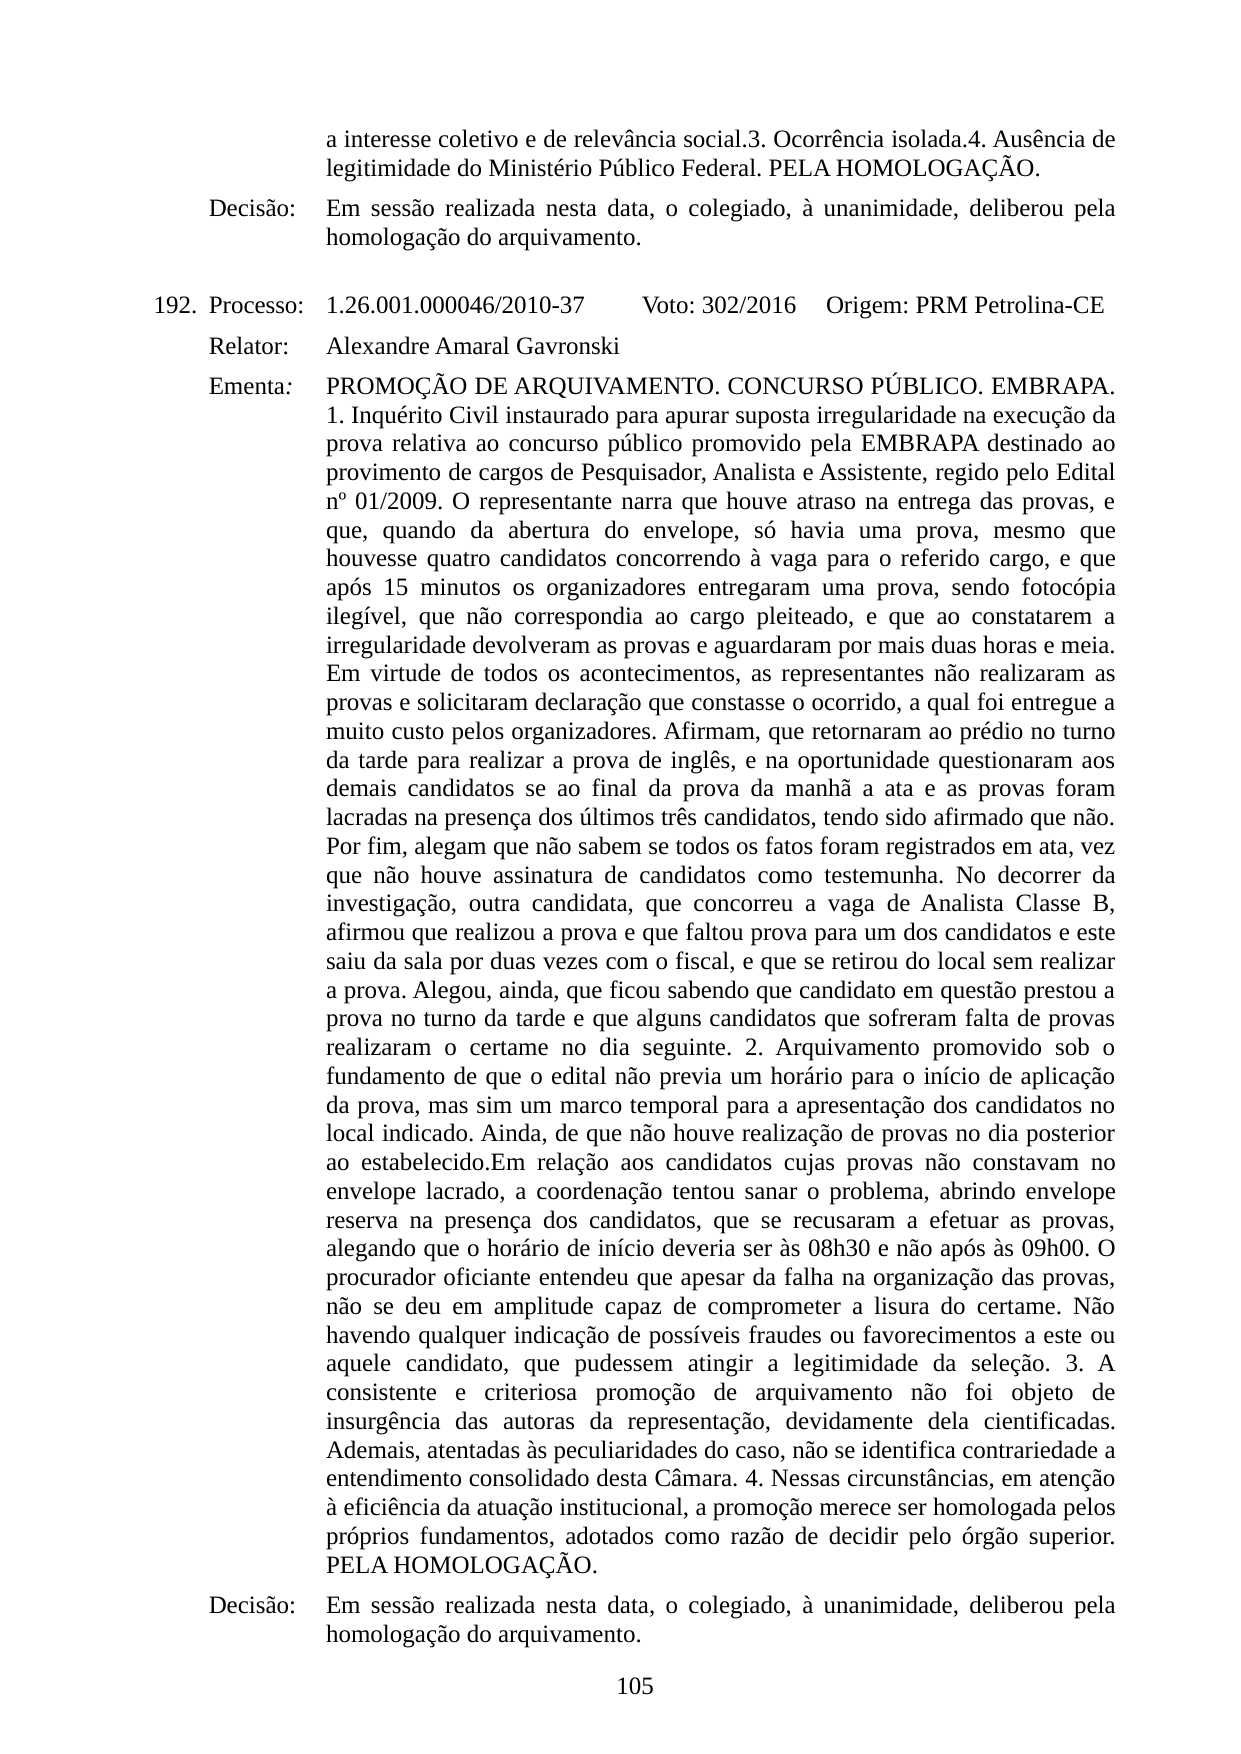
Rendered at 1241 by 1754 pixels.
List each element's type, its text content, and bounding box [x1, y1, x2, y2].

table_cell Em sessão realizada nesta data, o colegiado, à unanimidade, deliberou pela homologação do arquivamento. [320, 187, 1122, 256]
table_cell a interesse coletivo e de relevância social.3. Ocorrência isolada.4. Ausência de legitimidade do Ministério Público Federal. PELA HOMOLOGAÇÃO. [320, 118, 1122, 187]
table_cell Decisão: [203, 187, 320, 256]
table_cell Decisão: [203, 1584, 320, 1653]
table_cell Ementa: [203, 365, 320, 1584]
table_cell [203, 118, 320, 187]
table_cell [148, 325, 203, 365]
table_cell [148, 365, 203, 1584]
table_header 1.26.001.000046/2010-37 [320, 285, 636, 325]
table_cell Relator: [203, 325, 320, 365]
table_cell PROMOÇÃO DE ARQUIVAMENTO. CONCURSO PÚBLICO. EMBRAPA. 1. Inquérito Civil instaurado para apurar suposta irregularidade na execução da prova relativa ao concurso público promovido pela EMBRAPA destinado ao provimento de cargos de Pesquisador, Analista e Assistente, regido pelo Edital nº 01/2009. O representante narra que houve atraso na entrega das provas, e que, quando da abertura do envelope, só havia uma prova, mesmo que houvesse quatro candidatos concorrendo à vaga para o referido cargo, e que após 15 minutos os organizadores entregaram uma prova, sendo fotocópia ilegível, que não correspondia ao cargo pleiteado, e que ao constatarem a irregularidade devolveram as provas e aguardaram por mais duas horas e meia. Em virtude de todos os acontecimentos, as representantes não realizaram as provas e solicitaram declaração que constasse o ocorrido, a qual foi entregue a muito custo pelos organizadores. Afirmam, que retornaram ao prédio no turno da tarde para realizar a prova de inglês, e na oportunidade questionaram aos demais candidatos se ao final da prova da manhã a ata e as provas foram lacradas na presença dos últimos três candidatos, tendo sido afirmado que não. Por fim, alegam que não sabem se todos os fatos foram registrados em ata, vez que não houve assinatura de candidatos como testemunha. No decorrer da investigação, outra candidata, que concorreu a vaga de Analista Classe B, afirmou que realizou a prova e que faltou prova para um dos candidatos e este saiu da sala por duas vezes com o fiscal, e que se retirou do local sem realizar a prova. Alegou, ainda, que ficou sabendo que candidato em questão prestou a prova no turno da tarde e que alguns candidatos que sofreram falta de provas realizaram o certame no dia seguinte. 2. Arquivamento promovido sob o fundamento de que o edital não previa um horário para o início de aplicação da prova, mas sim um marco temporal para a apresentação dos candidatos no local indicado. Ainda, de que não houve realização de provas no dia posterior ao estabelecido.Em relação aos candidatos cujas provas não constavam no envelope lacrado, a coordenação tentou sanar o problema, abrindo envelope reserva na presença dos candidatos, que se recusaram a efetuar as provas, alegando que o horário de início deveria ser às 08h30 e não após às 09h00. O procurador oficiante entendeu que apesar da falha na organização das provas, não se deu em amplitude capaz de comprometer a lisura do certame. Não havendo qualquer indicação de possíveis fraudes ou favorecimentos a este ou aquele candidato, que pudessem atingir a legitimidade da seleção. 3. A consistente e criteriosa promoção de arquivamento não foi objeto de insurgência das autoras da representação, devidamente dela cientificadas. Ademais, atentadas às peculiaridades do caso, não se identifica contrariedade a entendimento consolidado desta Câmara. 4. Nessas circunstâncias, em atenção à eficiência da atuação institucional, a promoção merece ser homologada pelos próprios fundamentos, adotados como razão de decidir pelo órgão superior. PELA HOMOLOGAÇÃO. [320, 365, 1122, 1584]
table_cell Alexandre Amaral Gavronski [320, 325, 1122, 365]
table_header Origem: PRM Petrolina-CE [820, 285, 1122, 325]
table_header Processo: [203, 285, 320, 325]
table_cell [148, 1584, 203, 1653]
table_header 192. [148, 285, 203, 325]
table_header Voto: 302/2016 [636, 285, 820, 325]
table_cell [148, 118, 203, 187]
table_cell Em sessão realizada nesta data, o colegiado, à unanimidade, deliberou pela homologação do arquivamento. [320, 1584, 1122, 1653]
table_cell [148, 187, 203, 256]
